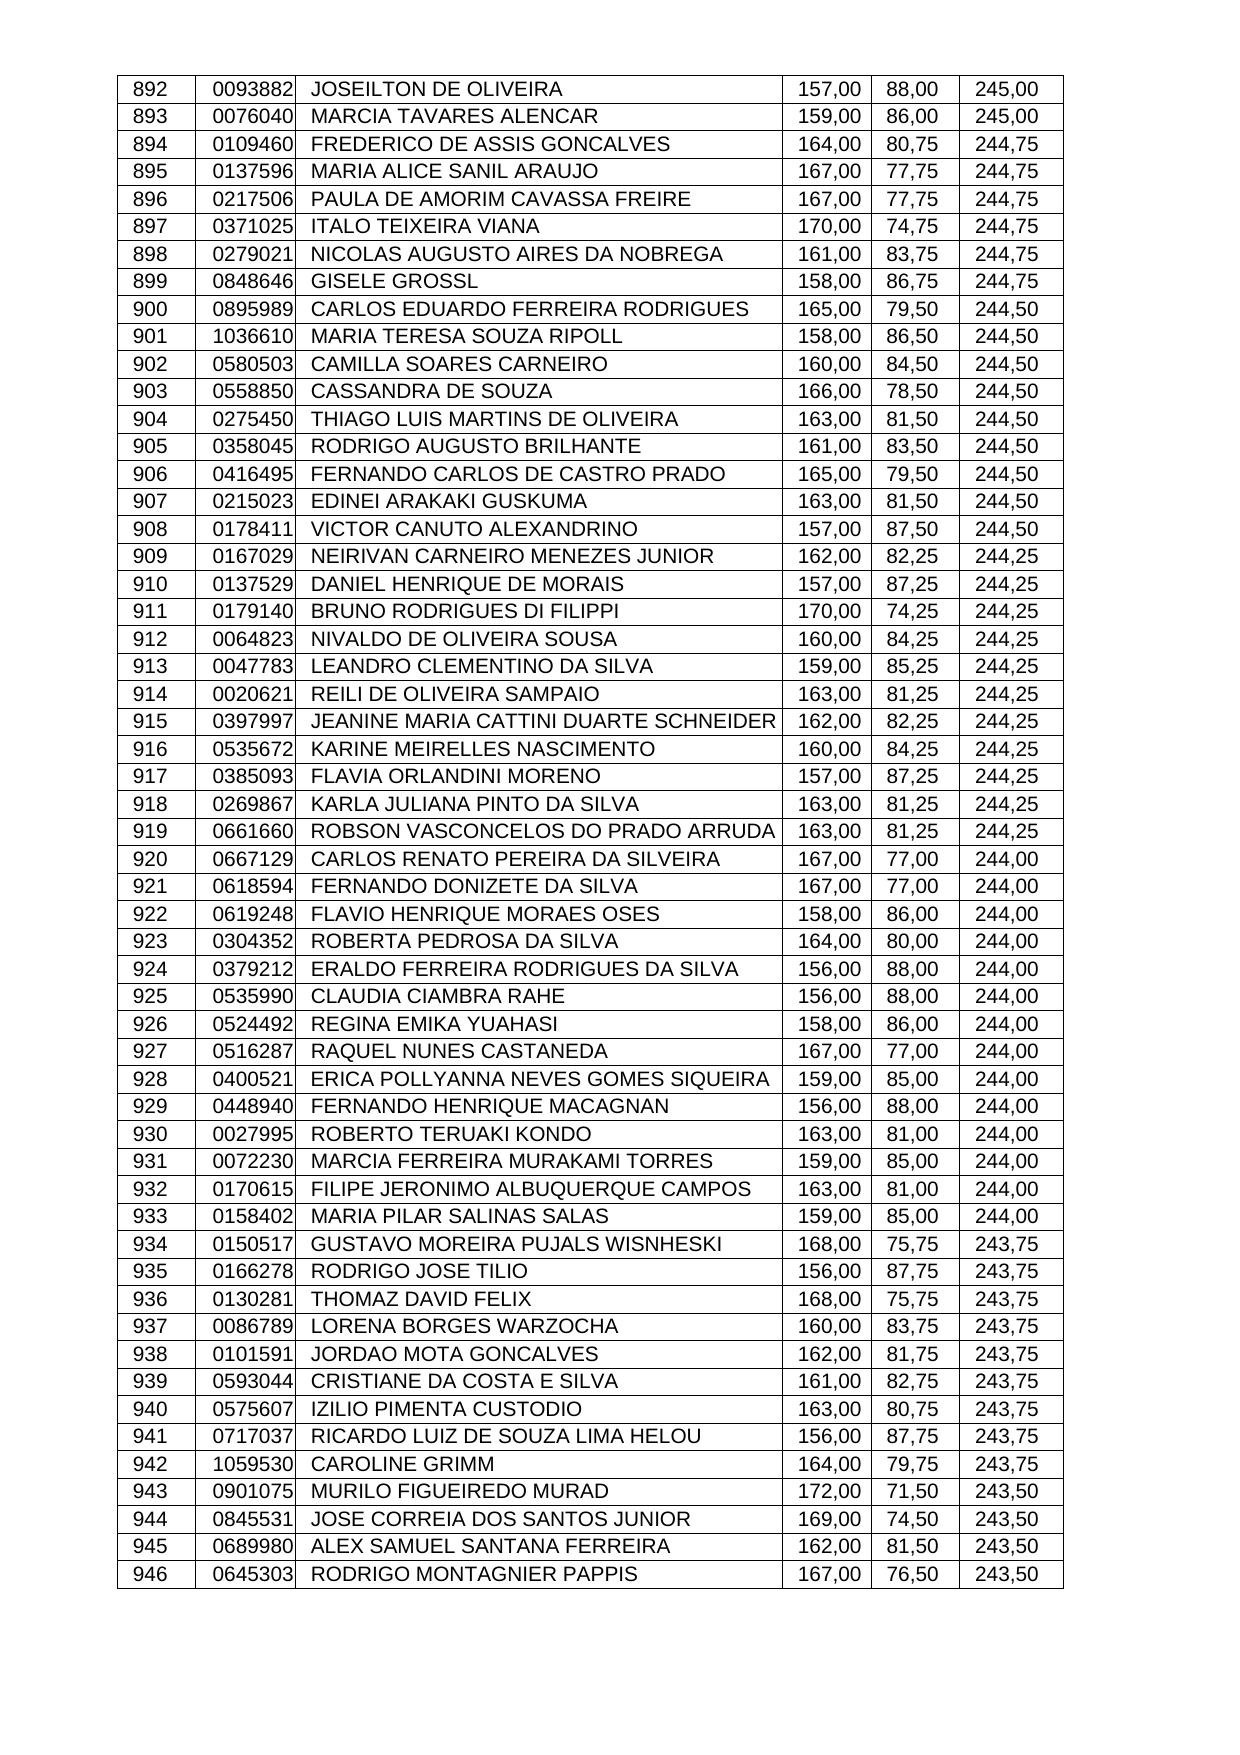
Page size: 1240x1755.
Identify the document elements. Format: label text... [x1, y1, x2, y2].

table_cell 934 [118, 1231, 195, 1257]
table_cell 84,25 [872, 736, 959, 762]
table_cell ITALO TEIXEIRA VIANA [296, 214, 782, 240]
table_cell 913 [118, 654, 195, 680]
table_cell MARCIA TAVARES ALENCAR [296, 104, 782, 130]
table_cell 930 [118, 1121, 195, 1147]
table_cell 0269867 [196, 791, 295, 817]
table_cell 0137529 [196, 571, 295, 597]
table_cell 244,50 [960, 434, 1063, 460]
table_cell 0178411 [196, 516, 295, 542]
table_cell 75,75 [872, 1286, 959, 1312]
table_cell 157,00 [783, 764, 871, 790]
table_cell 162,00 [783, 709, 871, 735]
table_cell 167,00 [783, 1039, 871, 1065]
table_cell 0358045 [196, 434, 295, 460]
table_cell 0170615 [196, 1176, 295, 1202]
table_cell 0575607 [196, 1396, 295, 1422]
table_cell 76,50 [872, 1561, 959, 1587]
table_cell NICOLAS AUGUSTO AIRES DA NOBREGA [296, 241, 782, 267]
table_cell 901 [118, 324, 195, 350]
table_cell 86,00 [872, 1011, 959, 1037]
table_cell 0086789 [196, 1314, 295, 1340]
table_cell 0535672 [196, 736, 295, 762]
table_cell 939 [118, 1369, 195, 1395]
table_cell 0385093 [196, 764, 295, 790]
table_cell 158,00 [783, 269, 871, 295]
table_cell 84,25 [872, 626, 959, 652]
table_cell RODRIGO MONTAGNIER PAPPIS [296, 1561, 782, 1587]
table_cell 82,25 [872, 544, 959, 570]
table_cell 80,75 [872, 1396, 959, 1422]
table_cell 77,00 [872, 846, 959, 872]
table_cell 1059530 [196, 1451, 295, 1477]
table_cell 163,00 [783, 489, 871, 515]
table_cell 0516287 [196, 1039, 295, 1065]
table_cell 160,00 [783, 1314, 871, 1340]
table_cell 88,00 [872, 956, 959, 982]
table_cell 943 [118, 1479, 195, 1505]
table_cell 244,00 [960, 956, 1063, 982]
table_cell 244,00 [960, 1066, 1063, 1092]
table_cell 0304352 [196, 929, 295, 955]
table_cell 900 [118, 296, 195, 322]
table_cell 79,50 [872, 461, 959, 487]
table_cell 244,00 [960, 1011, 1063, 1037]
table_cell 0619248 [196, 901, 295, 927]
table_cell KARLA JULIANA PINTO DA SILVA [296, 791, 782, 817]
table_cell RODRIGO AUGUSTO BRILHANTE [296, 434, 782, 460]
table_cell 0667129 [196, 846, 295, 872]
table_cell 926 [118, 1011, 195, 1037]
table_cell 168,00 [783, 1231, 871, 1257]
table_cell 80,75 [872, 131, 959, 157]
table_cell 0215023 [196, 489, 295, 515]
table_cell 0076040 [196, 104, 295, 130]
table_cell 84,50 [872, 351, 959, 377]
table_cell 160,00 [783, 351, 871, 377]
table_cell 244,50 [960, 379, 1063, 405]
table_cell 0901075 [196, 1479, 295, 1505]
table_cell 911 [118, 599, 195, 625]
table_cell 159,00 [783, 654, 871, 680]
table_cell 163,00 [783, 791, 871, 817]
table_cell 170,00 [783, 214, 871, 240]
table_cell 81,00 [872, 1176, 959, 1202]
table_cell 243,75 [960, 1341, 1063, 1367]
table_cell 944 [118, 1506, 195, 1532]
table_cell PAULA DE AMORIM CAVASSA FREIRE [296, 186, 782, 212]
table_cell 0379212 [196, 956, 295, 982]
table_cell 81,25 [872, 791, 959, 817]
table_cell 244,00 [960, 1039, 1063, 1065]
table_cell 244,00 [960, 1094, 1063, 1120]
table_cell 935 [118, 1259, 195, 1285]
table_cell 920 [118, 846, 195, 872]
table_cell REILI DE OLIVEIRA SAMPAIO [296, 681, 782, 707]
table_cell LEANDRO CLEMENTINO DA SILVA [296, 654, 782, 680]
table_cell 243,75 [960, 1369, 1063, 1395]
table_cell 892 [118, 76, 195, 102]
table_cell 922 [118, 901, 195, 927]
table_cell 164,00 [783, 929, 871, 955]
table_cell 907 [118, 489, 195, 515]
table_cell 244,75 [960, 214, 1063, 240]
table_cell 0064823 [196, 626, 295, 652]
table_cell 897 [118, 214, 195, 240]
table_cell 77,75 [872, 186, 959, 212]
table_cell 87,75 [872, 1259, 959, 1285]
table_cell CASSANDRA DE SOUZA [296, 379, 782, 405]
table_cell 910 [118, 571, 195, 597]
table_cell 81,25 [872, 819, 959, 845]
table_cell 0895989 [196, 296, 295, 322]
table_cell MARCIA FERREIRA MURAKAMI TORRES [296, 1149, 782, 1175]
table_cell 88,00 [872, 1094, 959, 1120]
table_cell ERALDO FERREIRA RODRIGUES DA SILVA [296, 956, 782, 982]
table_cell 156,00 [783, 984, 871, 1010]
table_cell CARLOS EDUARDO FERREIRA RODRIGUES [296, 296, 782, 322]
table_cell 905 [118, 434, 195, 460]
table_cell 244,25 [960, 709, 1063, 735]
table_cell 244,00 [960, 1121, 1063, 1147]
table_cell 244,25 [960, 791, 1063, 817]
table_cell 0109460 [196, 131, 295, 157]
table_cell 159,00 [783, 1066, 871, 1092]
table_cell 244,75 [960, 159, 1063, 185]
table_cell 161,00 [783, 1369, 871, 1395]
table_cell 244,25 [960, 681, 1063, 707]
table_cell 921 [118, 874, 195, 900]
table_cell 74,50 [872, 1506, 959, 1532]
table_cell RAQUEL NUNES CASTANEDA [296, 1039, 782, 1065]
table_cell 0167029 [196, 544, 295, 570]
table_cell 918 [118, 791, 195, 817]
table_cell LORENA BORGES WARZOCHA [296, 1314, 782, 1340]
table_cell THOMAZ DAVID FELIX [296, 1286, 782, 1312]
table_cell JEANINE MARIA CATTINI DUARTE SCHNEIDER [296, 709, 782, 735]
table_cell 75,75 [872, 1231, 959, 1257]
table_cell 244,50 [960, 351, 1063, 377]
table_cell 87,25 [872, 571, 959, 597]
table_cell VICTOR CANUTO ALEXANDRINO [296, 516, 782, 542]
table_cell 167,00 [783, 159, 871, 185]
table_cell 0593044 [196, 1369, 295, 1395]
table_cell 937 [118, 1314, 195, 1340]
table_cell 244,50 [960, 461, 1063, 487]
table_cell IZILIO PIMENTA CUSTODIO [296, 1396, 782, 1422]
table_cell 0072230 [196, 1149, 295, 1175]
table_cell 88,00 [872, 76, 959, 102]
table_cell 245,00 [960, 104, 1063, 130]
table_cell 162,00 [783, 544, 871, 570]
table_cell 162,00 [783, 1534, 871, 1560]
table_cell 79,75 [872, 1451, 959, 1477]
table_cell FREDERICO DE ASSIS GONCALVES [296, 131, 782, 157]
table_cell JOSE CORREIA DOS SANTOS JUNIOR [296, 1506, 782, 1532]
table_cell 243,50 [960, 1561, 1063, 1587]
table_cell 245,00 [960, 76, 1063, 102]
table_cell 77,00 [872, 1039, 959, 1065]
table_cell CRISTIANE DA COSTA E SILVA [296, 1369, 782, 1395]
table_cell 0130281 [196, 1286, 295, 1312]
table_cell 909 [118, 544, 195, 570]
table_cell 0580503 [196, 351, 295, 377]
table_cell 244,00 [960, 1176, 1063, 1202]
table_cell 85,25 [872, 654, 959, 680]
table_cell 243,50 [960, 1506, 1063, 1532]
table_cell 162,00 [783, 1341, 871, 1367]
table_cell 244,75 [960, 269, 1063, 295]
table_cell 81,50 [872, 1534, 959, 1560]
table_cell 243,50 [960, 1534, 1063, 1560]
table_cell 244,25 [960, 819, 1063, 845]
table_cell DANIEL HENRIQUE DE MORAIS [296, 571, 782, 597]
table_cell 243,75 [960, 1314, 1063, 1340]
table_cell 81,50 [872, 406, 959, 432]
table_cell 159,00 [783, 104, 871, 130]
table_cell 85,00 [872, 1204, 959, 1230]
table_cell 156,00 [783, 1259, 871, 1285]
table_cell MARIA PILAR SALINAS SALAS [296, 1204, 782, 1230]
table_cell FLAVIO HENRIQUE MORAES OSES [296, 901, 782, 927]
table_cell 244,50 [960, 296, 1063, 322]
table_cell ALEX SAMUEL SANTANA FERREIRA [296, 1534, 782, 1560]
table_cell 157,00 [783, 571, 871, 597]
table_cell 0027995 [196, 1121, 295, 1147]
table_cell 941 [118, 1424, 195, 1450]
table_cell 927 [118, 1039, 195, 1065]
table_cell 0150517 [196, 1231, 295, 1257]
table_cell GISELE GROSSL [296, 269, 782, 295]
table_cell 81,25 [872, 681, 959, 707]
table_cell 87,75 [872, 1424, 959, 1450]
table_cell 0845531 [196, 1506, 295, 1532]
table_cell 170,00 [783, 599, 871, 625]
table_cell 893 [118, 104, 195, 130]
table_cell MURILO FIGUEIREDO MURAD [296, 1479, 782, 1505]
table_cell 160,00 [783, 736, 871, 762]
table_cell 172,00 [783, 1479, 871, 1505]
table_cell ROBSON VASCONCELOS DO PRADO ARRUDA [296, 819, 782, 845]
table_cell 0093882 [196, 76, 295, 102]
table_cell FERNANDO DONIZETE DA SILVA [296, 874, 782, 900]
table_cell 164,00 [783, 1451, 871, 1477]
table_cell 74,25 [872, 599, 959, 625]
table_cell 0558850 [196, 379, 295, 405]
table_cell 82,25 [872, 709, 959, 735]
table_cell 894 [118, 131, 195, 157]
table_cell 244,25 [960, 599, 1063, 625]
table_cell 932 [118, 1176, 195, 1202]
table_cell 74,75 [872, 214, 959, 240]
table_cell FERNANDO CARLOS DE CASTRO PRADO [296, 461, 782, 487]
table_cell 156,00 [783, 956, 871, 982]
table_cell 244,25 [960, 571, 1063, 597]
table_cell 243,75 [960, 1424, 1063, 1450]
table_cell 0275450 [196, 406, 295, 432]
table_cell CLAUDIA CIAMBRA RAHE [296, 984, 782, 1010]
table_cell 244,00 [960, 929, 1063, 955]
table_cell 0524492 [196, 1011, 295, 1037]
table_cell MARIA TERESA SOUZA RIPOLL [296, 324, 782, 350]
table_cell 163,00 [783, 1121, 871, 1147]
table_cell 0047783 [196, 654, 295, 680]
table_cell 945 [118, 1534, 195, 1560]
table_cell 243,75 [960, 1231, 1063, 1257]
table_cell 899 [118, 269, 195, 295]
table_cell 86,00 [872, 901, 959, 927]
table_cell 917 [118, 764, 195, 790]
table_cell 931 [118, 1149, 195, 1175]
table_cell 157,00 [783, 76, 871, 102]
table_cell 933 [118, 1204, 195, 1230]
table_cell 244,25 [960, 544, 1063, 570]
table_cell 912 [118, 626, 195, 652]
table_cell BRUNO RODRIGUES DI FILIPPI [296, 599, 782, 625]
table_cell REGINA EMIKA YUAHASI [296, 1011, 782, 1037]
table_cell 938 [118, 1341, 195, 1367]
table_cell JORDAO MOTA GONCALVES [296, 1341, 782, 1367]
table_cell 85,00 [872, 1149, 959, 1175]
table_cell 895 [118, 159, 195, 185]
table_cell 169,00 [783, 1506, 871, 1532]
table_cell 919 [118, 819, 195, 845]
table_cell 0400521 [196, 1066, 295, 1092]
table_cell 85,00 [872, 1066, 959, 1092]
table_cell 157,00 [783, 516, 871, 542]
table_cell 156,00 [783, 1094, 871, 1120]
table_cell 244,50 [960, 324, 1063, 350]
table_cell 940 [118, 1396, 195, 1422]
table_cell 0618594 [196, 874, 295, 900]
table_cell 86,00 [872, 104, 959, 130]
table_cell 83,50 [872, 434, 959, 460]
table_cell 164,00 [783, 131, 871, 157]
table_cell FLAVIA ORLANDINI MORENO [296, 764, 782, 790]
table_cell NEIRIVAN CARNEIRO MENEZES JUNIOR [296, 544, 782, 570]
table_cell 0848646 [196, 269, 295, 295]
table_cell 0101591 [196, 1341, 295, 1367]
table_cell 161,00 [783, 434, 871, 460]
table_cell 87,50 [872, 516, 959, 542]
table_cell RODRIGO JOSE TILIO [296, 1259, 782, 1285]
table_cell 908 [118, 516, 195, 542]
table_cell 925 [118, 984, 195, 1010]
table_cell 896 [118, 186, 195, 212]
table_cell 167,00 [783, 846, 871, 872]
table_cell 158,00 [783, 324, 871, 350]
table_cell 86,50 [872, 324, 959, 350]
table_cell CAROLINE GRIMM [296, 1451, 782, 1477]
table_cell 77,00 [872, 874, 959, 900]
table_cell 942 [118, 1451, 195, 1477]
table_cell ERICA POLLYANNA NEVES GOMES SIQUEIRA [296, 1066, 782, 1092]
table_cell 0535990 [196, 984, 295, 1010]
table_cell 0448940 [196, 1094, 295, 1120]
table_cell 168,00 [783, 1286, 871, 1312]
table_cell 163,00 [783, 1396, 871, 1422]
table_cell 163,00 [783, 406, 871, 432]
table_cell 898 [118, 241, 195, 267]
table_cell 244,00 [960, 874, 1063, 900]
table_cell 158,00 [783, 901, 871, 927]
table_cell KARINE MEIRELLES NASCIMENTO [296, 736, 782, 762]
table_cell 244,00 [960, 984, 1063, 1010]
table_cell 243,50 [960, 1479, 1063, 1505]
table_cell 165,00 [783, 296, 871, 322]
table_cell 936 [118, 1286, 195, 1312]
table_cell NIVALDO DE OLIVEIRA SOUSA [296, 626, 782, 652]
table_cell 79,50 [872, 296, 959, 322]
table_cell 902 [118, 351, 195, 377]
table_cell 915 [118, 709, 195, 735]
table_cell 244,75 [960, 241, 1063, 267]
table_cell ROBERTO TERUAKI KONDO [296, 1121, 782, 1147]
table_cell 243,75 [960, 1259, 1063, 1285]
table_cell 0217506 [196, 186, 295, 212]
table_cell 0137596 [196, 159, 295, 185]
table_cell 0689980 [196, 1534, 295, 1560]
table_cell JOSEILTON DE OLIVEIRA [296, 76, 782, 102]
table_cell 244,25 [960, 626, 1063, 652]
table_cell 0416495 [196, 461, 295, 487]
table_cell 167,00 [783, 874, 871, 900]
table_cell 244,25 [960, 764, 1063, 790]
table_cell 0020621 [196, 681, 295, 707]
table_cell GUSTAVO MOREIRA PUJALS WISNHESKI [296, 1231, 782, 1257]
table_cell 81,00 [872, 1121, 959, 1147]
table_cell 903 [118, 379, 195, 405]
table_cell 83,75 [872, 1314, 959, 1340]
table_cell 156,00 [783, 1424, 871, 1450]
table_cell 924 [118, 956, 195, 982]
table_cell 244,50 [960, 489, 1063, 515]
table_cell 243,75 [960, 1451, 1063, 1477]
table_cell 77,75 [872, 159, 959, 185]
table_cell 904 [118, 406, 195, 432]
table_cell 159,00 [783, 1204, 871, 1230]
table_cell 0661660 [196, 819, 295, 845]
table_cell 906 [118, 461, 195, 487]
table_cell 163,00 [783, 1176, 871, 1202]
table_cell 244,00 [960, 846, 1063, 872]
table_cell 88,00 [872, 984, 959, 1010]
table_cell 161,00 [783, 241, 871, 267]
table_cell 0717037 [196, 1424, 295, 1450]
table_cell 83,75 [872, 241, 959, 267]
table_cell CAMILLA SOARES CARNEIRO [296, 351, 782, 377]
table_cell 0371025 [196, 214, 295, 240]
table_cell 244,50 [960, 516, 1063, 542]
table_cell 1036610 [196, 324, 295, 350]
table_cell 86,75 [872, 269, 959, 295]
table_cell THIAGO LUIS MARTINS DE OLIVEIRA [296, 406, 782, 432]
table_cell FERNANDO HENRIQUE MACAGNAN [296, 1094, 782, 1120]
table_cell 243,75 [960, 1396, 1063, 1422]
table_cell 163,00 [783, 681, 871, 707]
table_cell 929 [118, 1094, 195, 1120]
table_cell 78,50 [872, 379, 959, 405]
table_cell 160,00 [783, 626, 871, 652]
table_cell 928 [118, 1066, 195, 1092]
table_cell 167,00 [783, 1561, 871, 1587]
table_cell EDINEI ARAKAKI GUSKUMA [296, 489, 782, 515]
table_cell 0166278 [196, 1259, 295, 1285]
table_cell 914 [118, 681, 195, 707]
table_cell 166,00 [783, 379, 871, 405]
table_cell 81,50 [872, 489, 959, 515]
table_cell 0158402 [196, 1204, 295, 1230]
table_cell 165,00 [783, 461, 871, 487]
table_cell 82,75 [872, 1369, 959, 1395]
table_cell 159,00 [783, 1149, 871, 1175]
table_cell 916 [118, 736, 195, 762]
table_cell 0279021 [196, 241, 295, 267]
table_cell 158,00 [783, 1011, 871, 1037]
table_cell 923 [118, 929, 195, 955]
table_cell 244,75 [960, 186, 1063, 212]
table_cell 244,00 [960, 901, 1063, 927]
table_cell 0179140 [196, 599, 295, 625]
table_cell 244,50 [960, 406, 1063, 432]
table_cell 244,25 [960, 654, 1063, 680]
table_cell 71,50 [872, 1479, 959, 1505]
table_cell 167,00 [783, 186, 871, 212]
table_cell 0397997 [196, 709, 295, 735]
table_cell 87,25 [872, 764, 959, 790]
table_cell MARIA ALICE SANIL ARAUJO [296, 159, 782, 185]
table_cell RICARDO LUIZ DE SOUZA LIMA HELOU [296, 1424, 782, 1450]
table_cell 80,00 [872, 929, 959, 955]
table_cell 244,00 [960, 1149, 1063, 1175]
table_cell 0645303 [196, 1561, 295, 1587]
table_cell 244,00 [960, 1204, 1063, 1230]
table_cell ROBERTA PEDROSA DA SILVA [296, 929, 782, 955]
table_cell 244,25 [960, 736, 1063, 762]
table_cell 946 [118, 1561, 195, 1587]
table_cell 244,75 [960, 131, 1063, 157]
table_cell 163,00 [783, 819, 871, 845]
table_cell 81,75 [872, 1341, 959, 1367]
table_cell FILIPE JERONIMO ALBUQUERQUE CAMPOS [296, 1176, 782, 1202]
table_cell 243,75 [960, 1286, 1063, 1312]
table_cell CARLOS RENATO PEREIRA DA SILVEIRA [296, 846, 782, 872]
